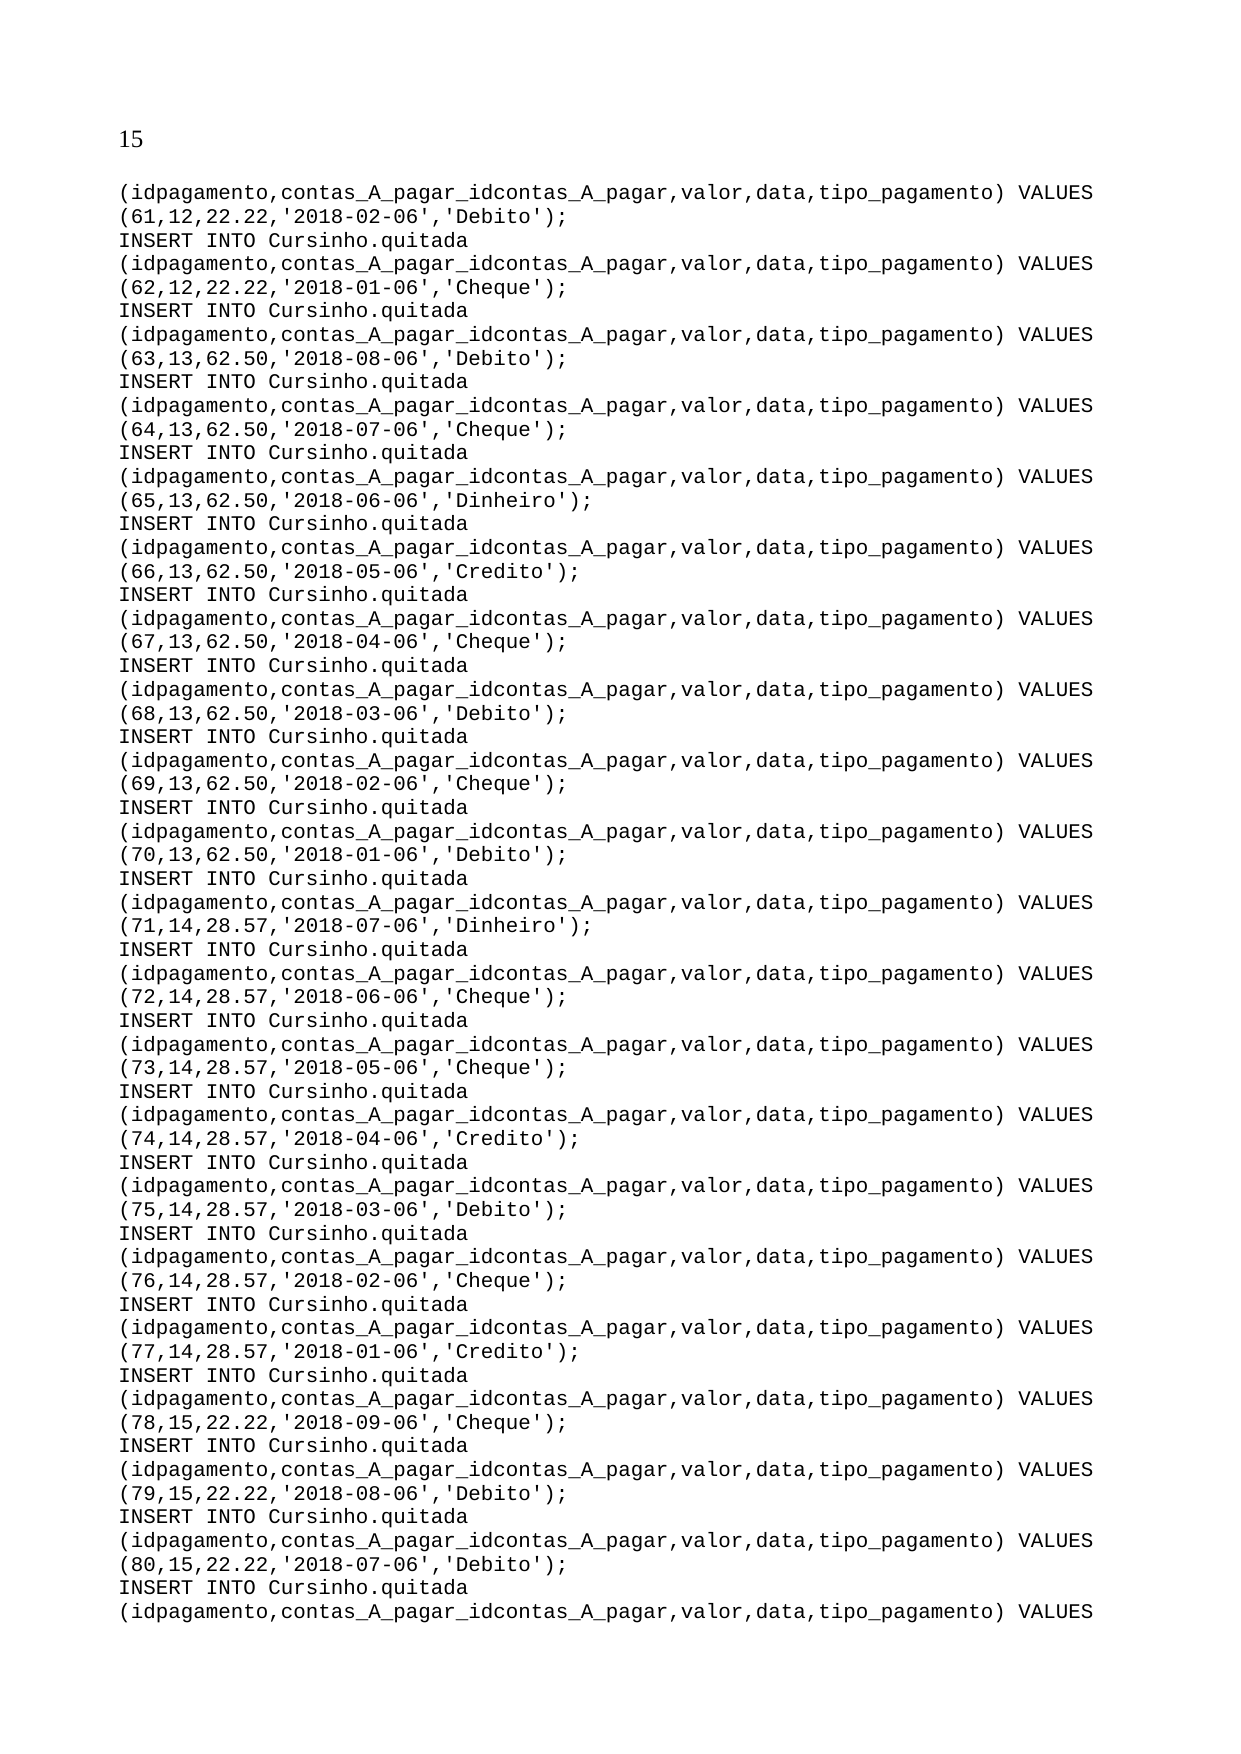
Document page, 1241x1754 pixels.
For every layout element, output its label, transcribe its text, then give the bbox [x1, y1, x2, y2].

text INSERT INTO Cursinho.quitada (idpagamento,contas_A_pagar_idcontas_A_pagar,valor,data,tipo_pagamento) VALUES (73,14,28.57,'2018-05-06','Cheque'); [118, 1010, 1122, 1081]
text INSERT INTO Cursinho.quitada (idpagamento,contas_A_pagar_idcontas_A_pagar,valor,data,tipo_pagamento) VALUES (79,15,22.22,'2018-08-06','Debito'); [118, 1436, 1122, 1506]
text INSERT INTO Cursinho.quitada (idpagamento,contas_A_pagar_idcontas_A_pagar,valor,data,tipo_pagamento) VALUES (64,13,62.50,'2018-07-06','Cheque'); [118, 371, 1122, 442]
text INSERT INTO Cursinho.quitada (idpagamento,contas_A_pagar_idcontas_A_pagar,valor,data,tipo_pagamento) VALUES (69,13,62.50,'2018-02-06','Cheque'); [118, 726, 1122, 797]
text INSERT INTO Cursinho.quitada (idpagamento,contas_A_pagar_idcontas_A_pagar,valor,data,tipo_pagamento) VALUES (62,12,22.22,'2018-01-06','Cheque'); [118, 229, 1122, 301]
text INSERT INTO Cursinho.quitada (idpagamento,contas_A_pagar_idcontas_A_pagar,valor,data,tipo_pagamento) VALUES (74,14,28.57,'2018-04-06','Credito'); [118, 1081, 1122, 1152]
text INSERT INTO Cursinho.quitada (idpagamento,contas_A_pagar_idcontas_A_pagar,valor,data,tipo_pagamento) VALUES (76,14,28.57,'2018-02-06','Cheque'); [118, 1223, 1122, 1294]
text (idpagamento,contas_A_pagar_idcontas_A_pagar,valor,data,tipo_pagamento) VALUES (61,12,22.22,'2018-02-06','Debito'); [118, 182, 1122, 229]
text INSERT INTO Cursinho.quitada (idpagamento,contas_A_pagar_idcontas_A_pagar,valor,data,tipo_pagamento) VALUES (78,15,22.22,'2018-09-06','Cheque'); [118, 1364, 1122, 1436]
text INSERT INTO Cursinho.quitada (idpagamento,contas_A_pagar_idcontas_A_pagar,valor,data,tipo_pagamento) VALUES (63,13,62.50,'2018-08-06','Debito'); [118, 301, 1122, 371]
text INSERT INTO Cursinho.quitada (idpagamento,contas_A_pagar_idcontas_A_pagar,valor,data,tipo_pagamento) VALUES (75,14,28.57,'2018-03-06','Debito'); [118, 1152, 1122, 1223]
text INSERT INTO Cursinho.quitada (idpagamento,contas_A_pagar_idcontas_A_pagar,valor,data,tipo_pagamento) VALUES (77,14,28.57,'2018-01-06','Credito'); [118, 1294, 1122, 1364]
text INSERT INTO Cursinho.quitada (idpagamento,contas_A_pagar_idcontas_A_pagar,valor,data,tipo_pagamento) VALUES (80,15,22.22,'2018-07-06','Debito'); [118, 1506, 1122, 1577]
text INSERT INTO Cursinho.quitada (idpagamento,contas_A_pagar_idcontas_A_pagar,valor,data,tipo_pagamento) VALUES (66,13,62.50,'2018-05-06','Credito'); [118, 513, 1122, 584]
text INSERT INTO Cursinho.quitada (idpagamento,contas_A_pagar_idcontas_A_pagar,valor,data,tipo_pagamento) VALUES (72,14,28.57,'2018-06-06','Cheque'); [118, 939, 1122, 1010]
text INSERT INTO Cursinho.quitada (idpagamento,contas_A_pagar_idcontas_A_pagar,valor,data,tipo_pagamento) VALUES (65,13,62.50,'2018-06-06','Dinheiro'); [118, 442, 1122, 513]
text INSERT INTO Cursinho.quitada (idpagamento,contas_A_pagar_idcontas_A_pagar,valor,data,tipo_pagamento) VALUES (68,13,62.50,'2018-03-06','Debito'); [118, 655, 1122, 726]
text INSERT INTO Cursinho.quitada (idpagamento,contas_A_pagar_idcontas_A_pagar,valor,data,tipo_pagamento) VALUES (70,13,62.50,'2018-01-06','Debito'); [118, 797, 1122, 868]
text INSERT INTO Cursinho.quitada (idpagamento,contas_A_pagar_idcontas_A_pagar,valor,data,tipo_pagamento) VALUES (71,14,28.57,'2018-07-06','Dinheiro'); [118, 868, 1122, 939]
text INSERT INTO Cursinho.quitada (idpagamento,contas_A_pagar_idcontas_A_pagar,valor,data,tipo_pagamento) VALUES [118, 1577, 1122, 1625]
text INSERT INTO Cursinho.quitada (idpagamento,contas_A_pagar_idcontas_A_pagar,valor,data,tipo_pagamento) VALUES (67,13,62.50,'2018-04-06','Cheque'); [118, 584, 1122, 655]
